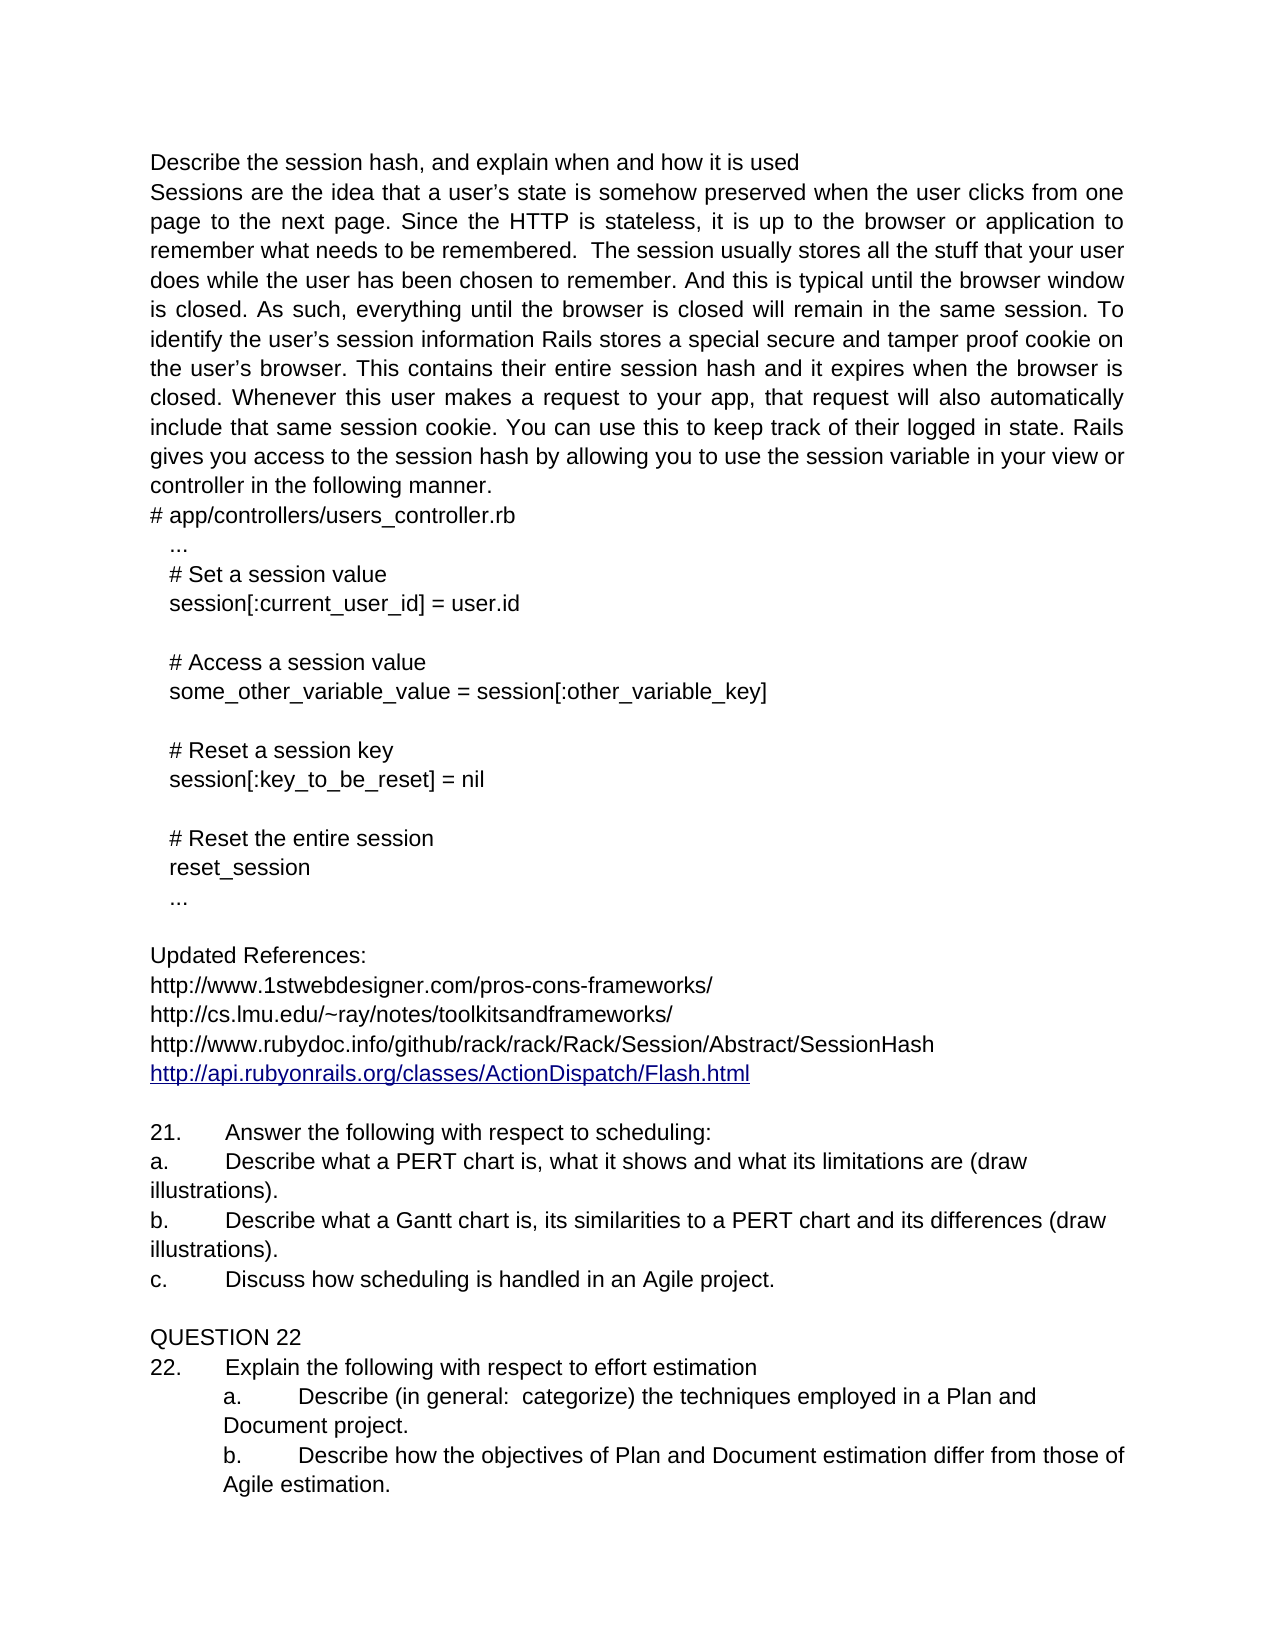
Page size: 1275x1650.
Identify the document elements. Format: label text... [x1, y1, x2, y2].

text Describe the session hash, and explain when and how it is used [150, 150, 1125, 176]
text 21. Answer the following with respect to scheduling: [150, 1119, 1125, 1145]
text session[:current_user_id] = user.id [150, 591, 1125, 616]
text b. Describe how the objectives of Plan and Document estimation differ from those of Agile estimation. [223, 1442, 1125, 1497]
text 22. Explain the following with respect to effort estimation [150, 1354, 1125, 1380]
text b. Describe what a Gantt chart is, its similarities to a PERT chart and its differences (draw illustrations). [150, 1207, 1125, 1262]
text ... [150, 532, 1125, 557]
text # Set a session value [150, 561, 1125, 587]
text # Access a session value [150, 649, 1125, 675]
text a. Describe what a PERT chart is, what it shows and what its limitations are (draw illustrations). [150, 1149, 1125, 1204]
text some_other_variable_value = session[:other_variable_key] [150, 679, 1125, 704]
text session[:key_to_be_reset] = nil [150, 767, 1125, 792]
text http://www.rubydoc.info/github/rack/rack/Rack/Session/Abstract/SessionHash [150, 1031, 1125, 1057]
text a. Describe (in general: categorize) the techniques employed in a Plan and Document project. [223, 1384, 1125, 1439]
text # app/controllers/users_controller.rb [150, 502, 1125, 528]
text QUESTION 22 [150, 1325, 1125, 1351]
text c. Discuss how scheduling is handled in an Agile project. [150, 1266, 1125, 1292]
text # Reset the entire session [150, 826, 1125, 851]
text reset_session [150, 855, 1125, 881]
text http://cs.lmu.edu/~ray/notes/toolkitsandframeworks/ [150, 1002, 1125, 1027]
text ... [150, 884, 1125, 910]
text Sessions are the idea that a user’s state is somehow preserved when the user clicks from one page to the next page. Since the HTTP is stateless, it is up to the browser or application to remember what needs to be remembered. The session usually stores all the stuff that your user does while the user has been chosen to remember. And this is typical until the browser window is closed. As such, everything until the browser is closed will remain in the same session. To identify the user’s session information Rails stores a special secure and tamper proof cookie on the user’s browser. This contains their entire session hash and it expires when the browser is closed. Whenever this user makes a request to your app, that request will also automatically include that same session cookie. You can use this to keep track of their logged in state. Rails gives you access to the session hash by allowing you to use the session variable in your view or controller in the following manner. [150, 179, 1125, 499]
text # Reset a session key [150, 737, 1125, 763]
text Updated References: [150, 943, 1125, 969]
text http://www.1stwebdesigner.com/pros-cons-frameworks/ [150, 972, 1125, 998]
text http://api.rubyonrails.org/classes/ActionDispatch/Flash.html [150, 1061, 1125, 1086]
